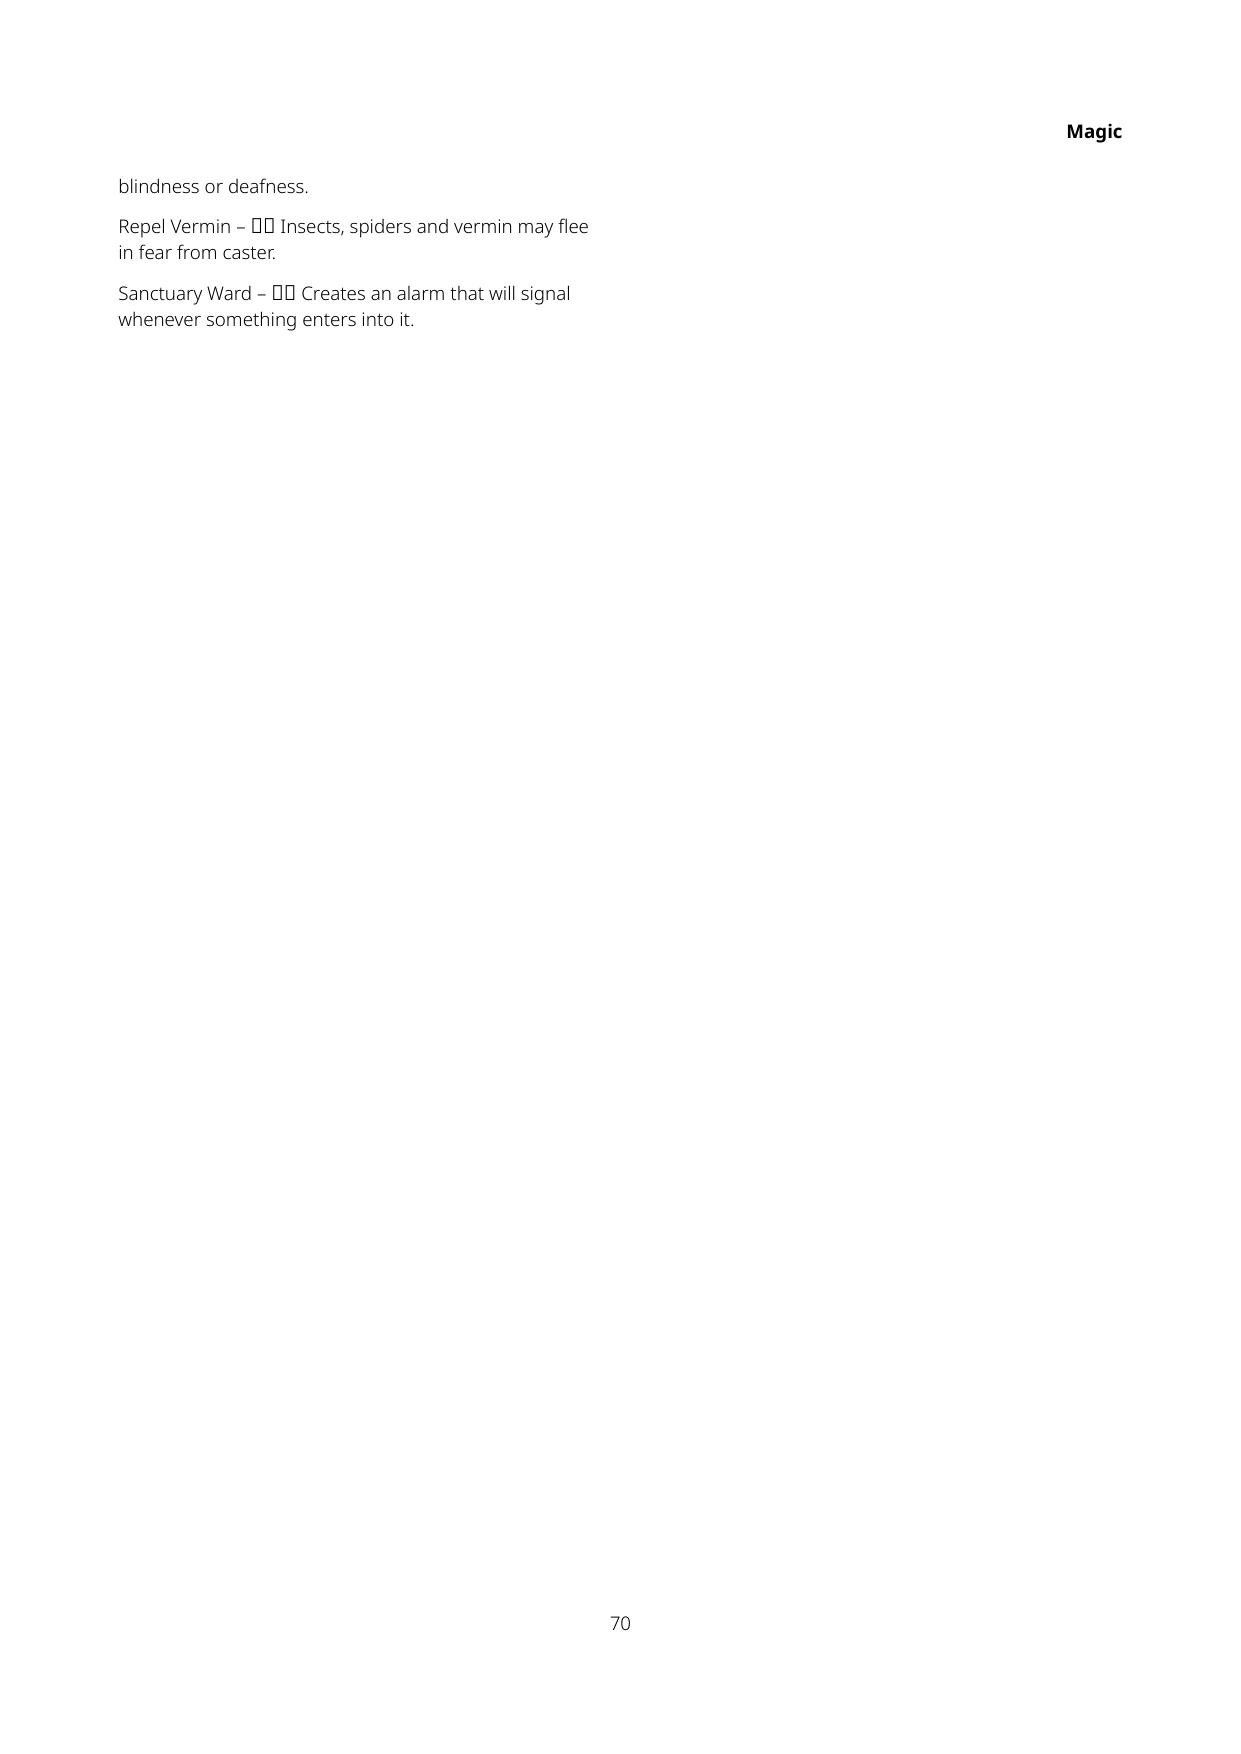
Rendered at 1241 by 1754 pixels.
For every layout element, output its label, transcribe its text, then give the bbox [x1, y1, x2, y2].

text Sanctuary Ward –  Creates an alarm that will signal whenever something enters into it. [118, 278, 605, 332]
text blindness or deafness. [118, 173, 605, 199]
text Repel Vermin –  Insects, spiders and vermin may flee in fear from caster. [118, 211, 605, 265]
